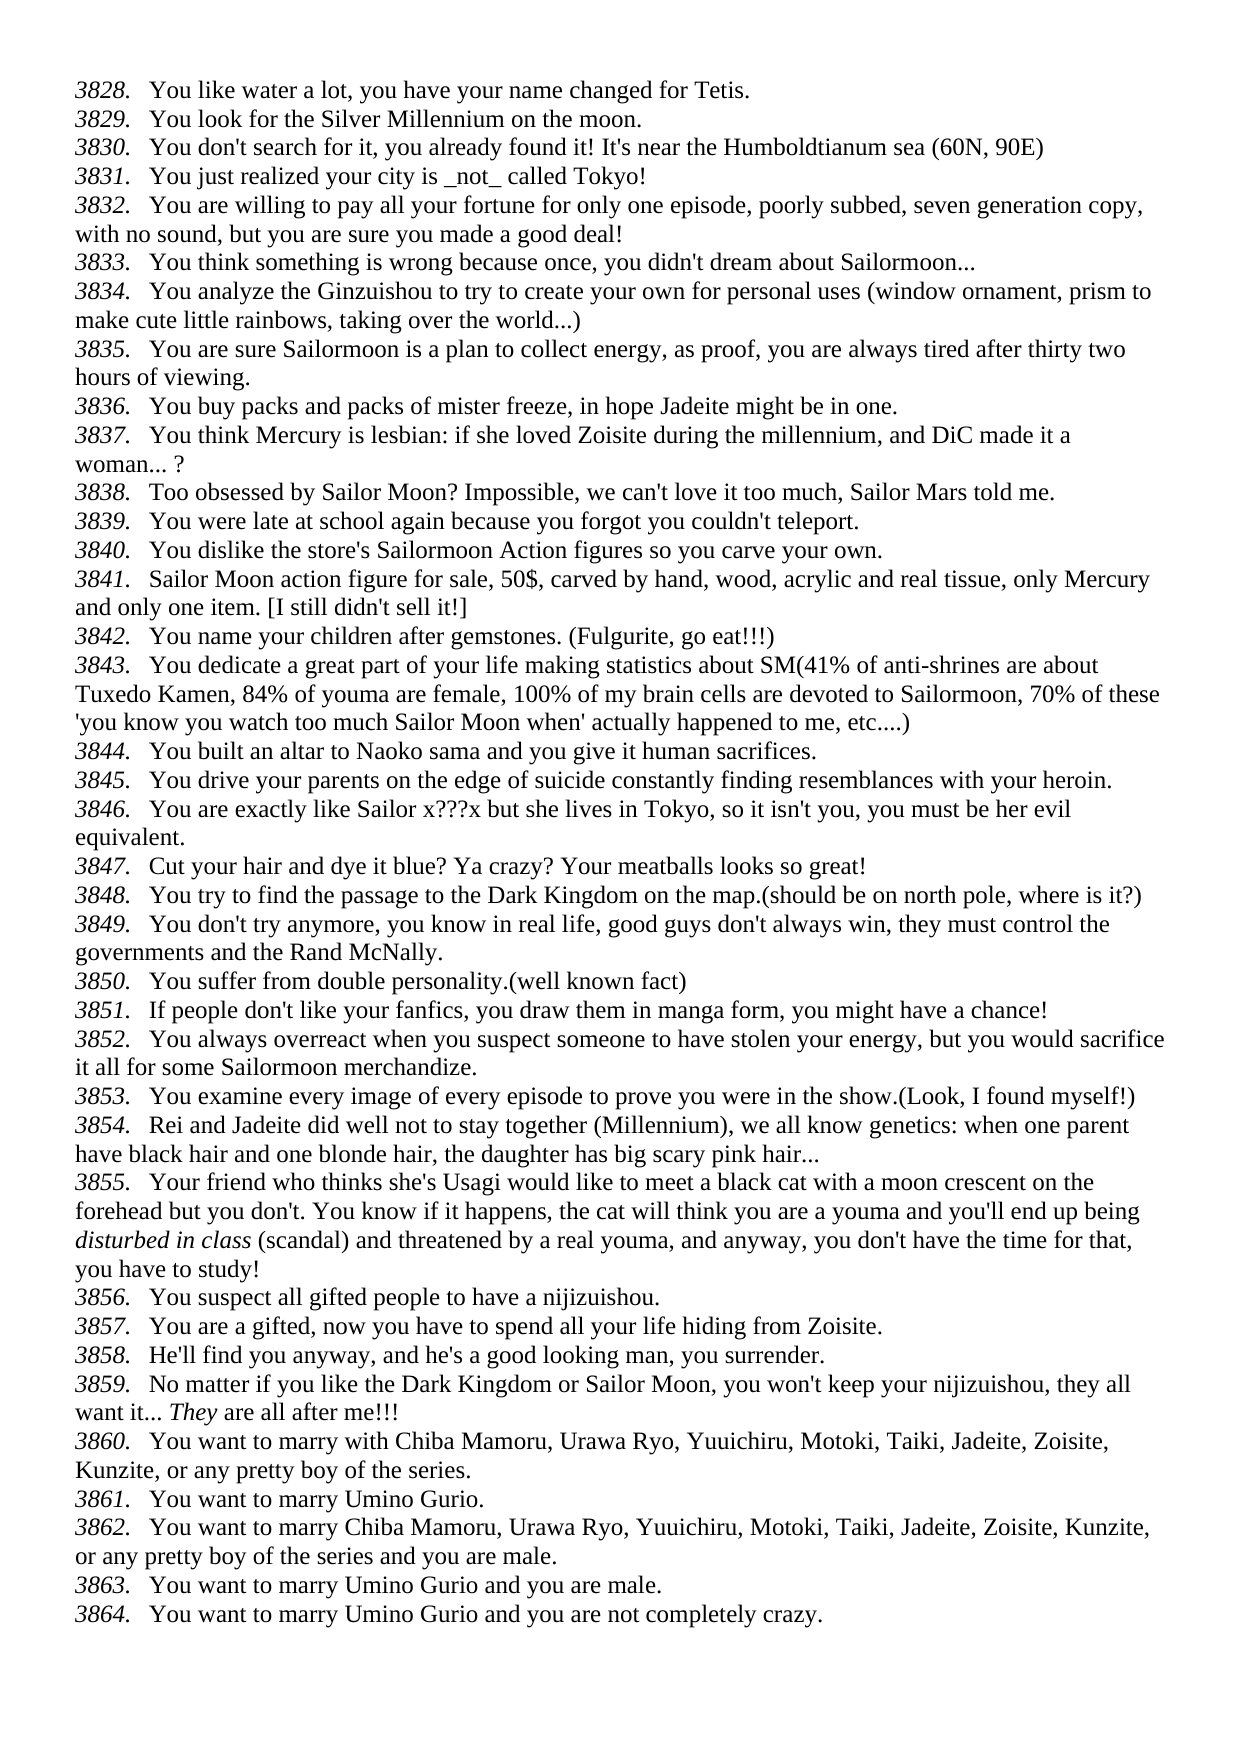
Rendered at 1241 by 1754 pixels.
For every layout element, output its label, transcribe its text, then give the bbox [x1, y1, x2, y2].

list You think Mercury is lesbian: if she loved Zoisite during the millennium, and DiC made it a woman... ? [75, 420, 1165, 477]
list Cut your hair and dye it blue? Ya crazy? Your meatballs looks so great! [75, 851, 1165, 880]
list You were late at school again because you forgot you couldn't teleport. [75, 506, 1165, 535]
list You are willing to pay all your fortune for only one episode, poorly subbed, seven generation copy, with no sound, but you are sure you made a good deal! [75, 190, 1165, 247]
list You don't search for it, you already found it! It's near the Humboldtianum sea (60N, 90E) [75, 132, 1165, 161]
list You want to marry with Chiba Mamoru, Urawa Ryo, Yuuichiru, Motoki, Taiki, Jadeite, Zoisite, Kunzite, or any pretty boy of the series. [75, 1426, 1165, 1484]
list You don't try anymore, you know in real life, good guys don't always win, they must control the governments and the Rand McNally. [75, 909, 1165, 966]
list You want to marry Umino Gurio. [75, 1484, 1165, 1512]
list You look for the Silver Millennium on the moon. [75, 104, 1165, 132]
list You analyze the Ginzuishou to try to create your own for personal uses (window ornament, prism to make cute little rainbows, taking over the world...) [75, 276, 1165, 334]
list Your friend who thinks she's Usagi would like to meet a black cat with a moon crescent on the forehead but you don't. You know if it happens, the cat will think you are a youma and you'll end up being disturbed in class (scandal) and threatened by a real youma, and anyway, you don't have the time for that, you have to study! [75, 1167, 1165, 1282]
list You dedicate a great part of your life making statistics about SM(41% of anti-shrines are about Tuxedo Kamen, 84% of youma are female, 100% of my brain cells are devoted to Sailormoon, 70% of these 'you know you watch too much Sailor Moon when' actually happened to me, etc....) [75, 650, 1165, 736]
list You examine every image of every episode to prove you were in the show.(Look, I found myself!) [75, 1081, 1165, 1110]
list You want to marry Chiba Mamoru, Urawa Ryo, Yuuichiru, Motoki, Taiki, Jadeite, Zoisite, Kunzite, or any pretty boy of the series and you are male. [75, 1512, 1165, 1570]
list You are a gifted, now you have to spend all your life hiding from Zoisite. [75, 1311, 1165, 1340]
list You built an altar to Naoko sama and you give it human sacrifices. [75, 736, 1165, 765]
list You buy packs and packs of mister freeze, in hope Jadeite might be in one. [75, 391, 1165, 420]
list Sailor Moon action figure for sale, 50$, carved by hand, wood, acrylic and real tissue, only Mercury and only one item. [I still didn't sell it!] [75, 564, 1165, 621]
list You just realized your city is _not_ called Tokyo! [75, 161, 1165, 190]
list You always overreact when you suspect someone to have stolen your energy, but you would sacrifice it all for some Sailormoon merchandize. [75, 1024, 1165, 1081]
list Rei and Jadeite did well not to stay together (Millennium), we all know genetics: when one parent have black hair and one blonde hair, the daughter has big scary pink hair... [75, 1110, 1165, 1167]
list You want to marry Umino Gurio and you are male. [75, 1570, 1165, 1599]
list You want to marry Umino Gurio and you are not completely crazy. [75, 1599, 1165, 1627]
list You drive your parents on the edge of suicide constantly finding resemblances with your heroin. [75, 765, 1165, 794]
list Too obsessed by Sailor Moon? Impossible, we can't love it too much, Sailor Mars told me. [75, 477, 1165, 506]
list You suspect all gifted people to have a nijizuishou. [75, 1282, 1165, 1311]
list You are exactly like Sailor x???x but she lives in Tokyo, so it isn't you, you must be her evil equivalent. [75, 794, 1165, 851]
list No matter if you like the Dark Kingdom or Sailor Moon, you won't keep your nijizuishou, they all want it... They are all after me!!! [75, 1369, 1165, 1426]
list If people don't like your fanfics, you draw them in manga form, you might have a chance! [75, 995, 1165, 1024]
list You name your children after gemstones. (Fulgurite, go eat!!!) [75, 621, 1165, 650]
list You try to find the passage to the Dark Kingdom on the map.(should be on north pole, where is it?) [75, 880, 1165, 909]
list You suffer from double personality.(well known fact) [75, 966, 1165, 995]
list You dislike the store's Sailormoon Action figures so you carve your own. [75, 535, 1165, 564]
list You like water a lot, you have your name changed for Tetis. [75, 75, 1165, 104]
list You are sure Sailormoon is a plan to collect energy, as proof, you are always tired after thirty two hours of viewing. [75, 334, 1165, 391]
list You think something is wrong because once, you didn't dream about Sailormoon... [75, 247, 1165, 276]
list He'll find you anyway, and he's a good looking man, you surrender. [75, 1340, 1165, 1369]
